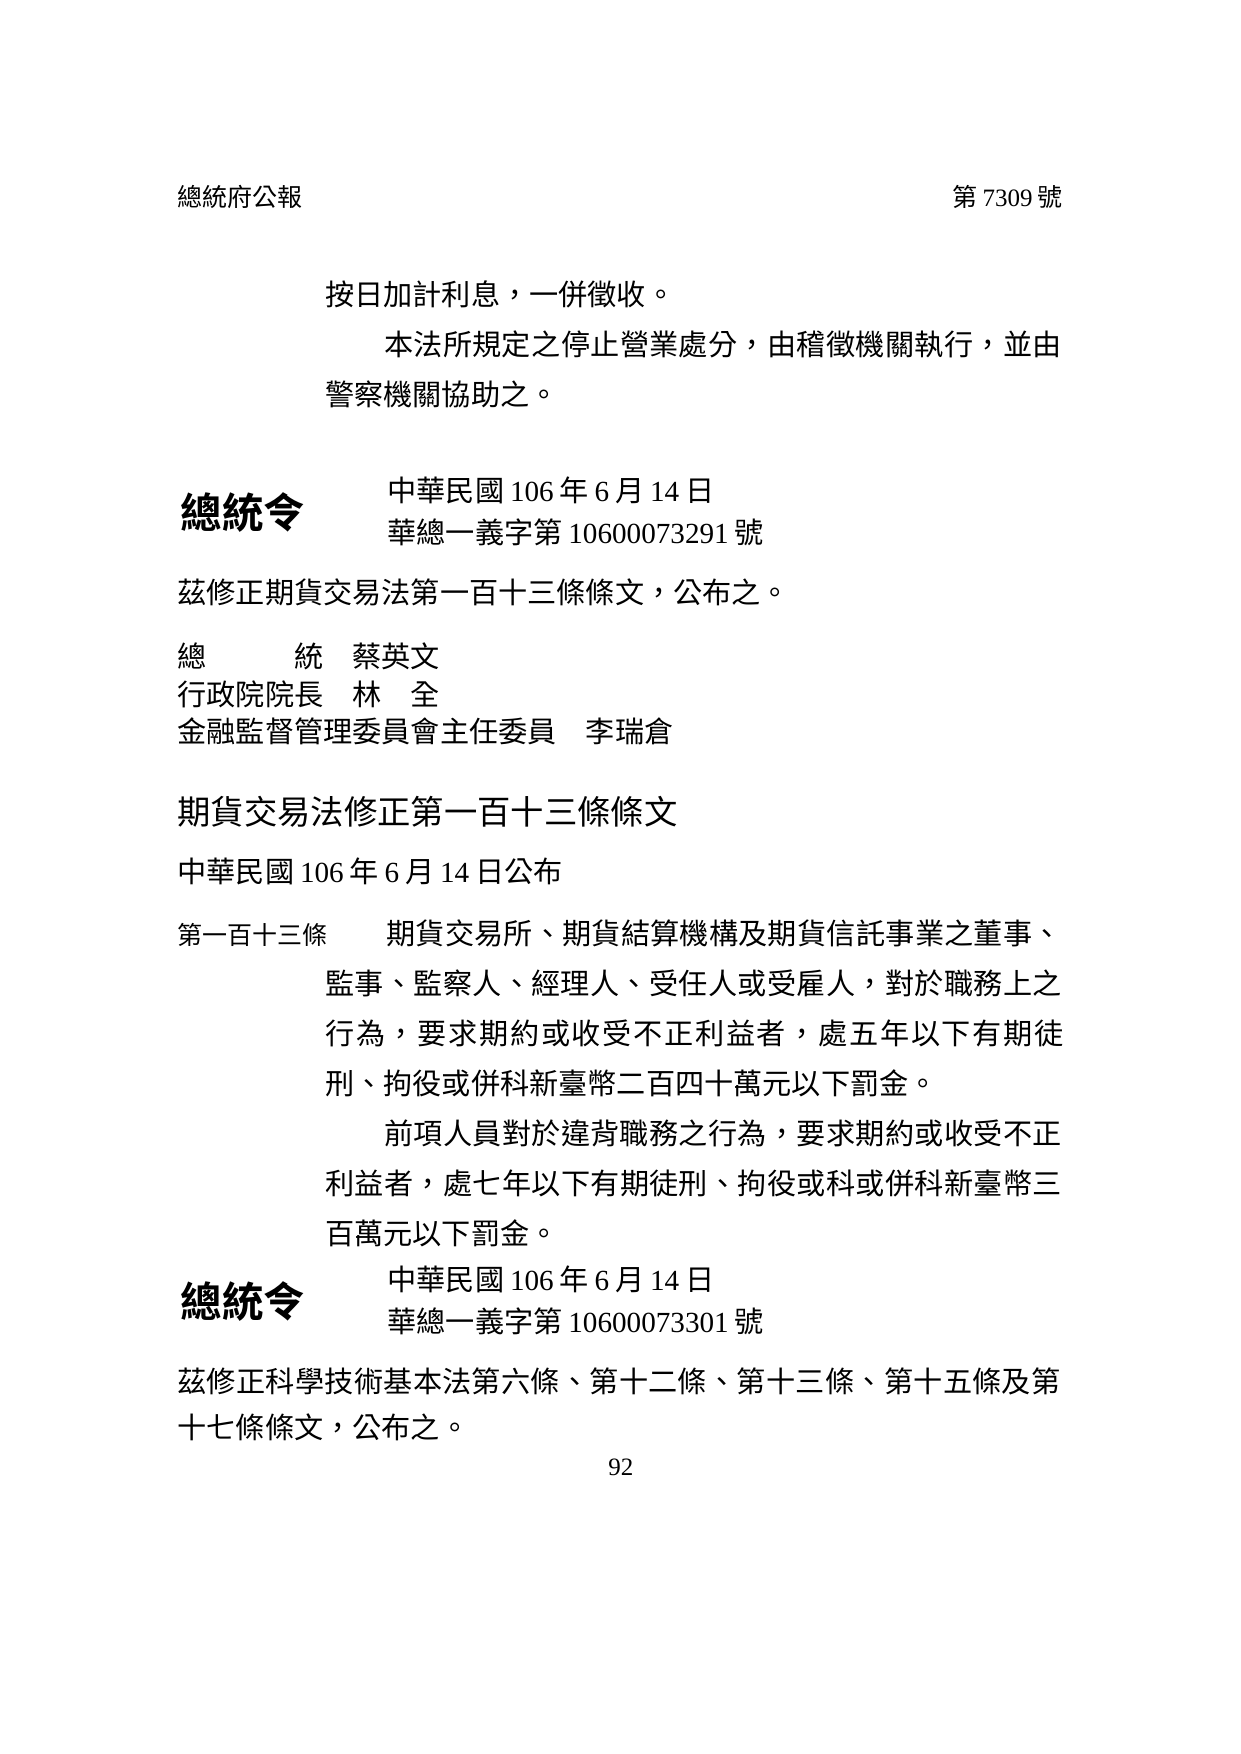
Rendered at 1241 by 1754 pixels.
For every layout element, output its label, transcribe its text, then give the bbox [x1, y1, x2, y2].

text 茲修正期貨交易法第一百十三條條文，公布之。 [177, 567, 1064, 613]
text 總 統 蔡英文 [177, 638, 1064, 675]
text 金融監督管理委員會主任委員 李瑞倉 [177, 713, 1064, 750]
text 按日加計利息，一併徵收。 [325, 266, 1064, 316]
text 行政院院長 林 全 [177, 675, 1064, 713]
table_header 中華民國106年6月14日 華總一義字第10600073301號 [384, 1255, 880, 1343]
table_header 總統令 [177, 1255, 384, 1343]
text 中華民國106年6月14日公布 [177, 846, 1064, 892]
text 期貨交易法修正第一百十三條條文 [177, 788, 1064, 834]
text 前項人員對於違背職務之行為，要求期約或收受不正利益者，處七年以下有期徒刑、拘役或科或併科新臺幣三百萬元以下罰金。 [325, 1104, 1064, 1254]
text 第一百十三條 期貨交易所、期貨結算機構及期貨信託事業之董事、監事、監察人、經理人、受任人或受雇人，對於職務上之行為，要求期約或收受不正利益者，處五年以下有期徒刑、拘役或併科新臺幣二百四十萬元以下罰金。 [177, 904, 1064, 1104]
text 本法所規定之停止營業處分，由稽徵機關執行，並由警察機關協助之。 [325, 316, 1064, 416]
table_header 中華民國106年6月14日 華總一義字第10600073291號 [384, 466, 880, 554]
text 茲修正科學技術基本法第六條、第十二條、第十三條、第十五條及第十七條條文，公布之。 [177, 1356, 1064, 1447]
table_header 總統令 [177, 466, 384, 554]
